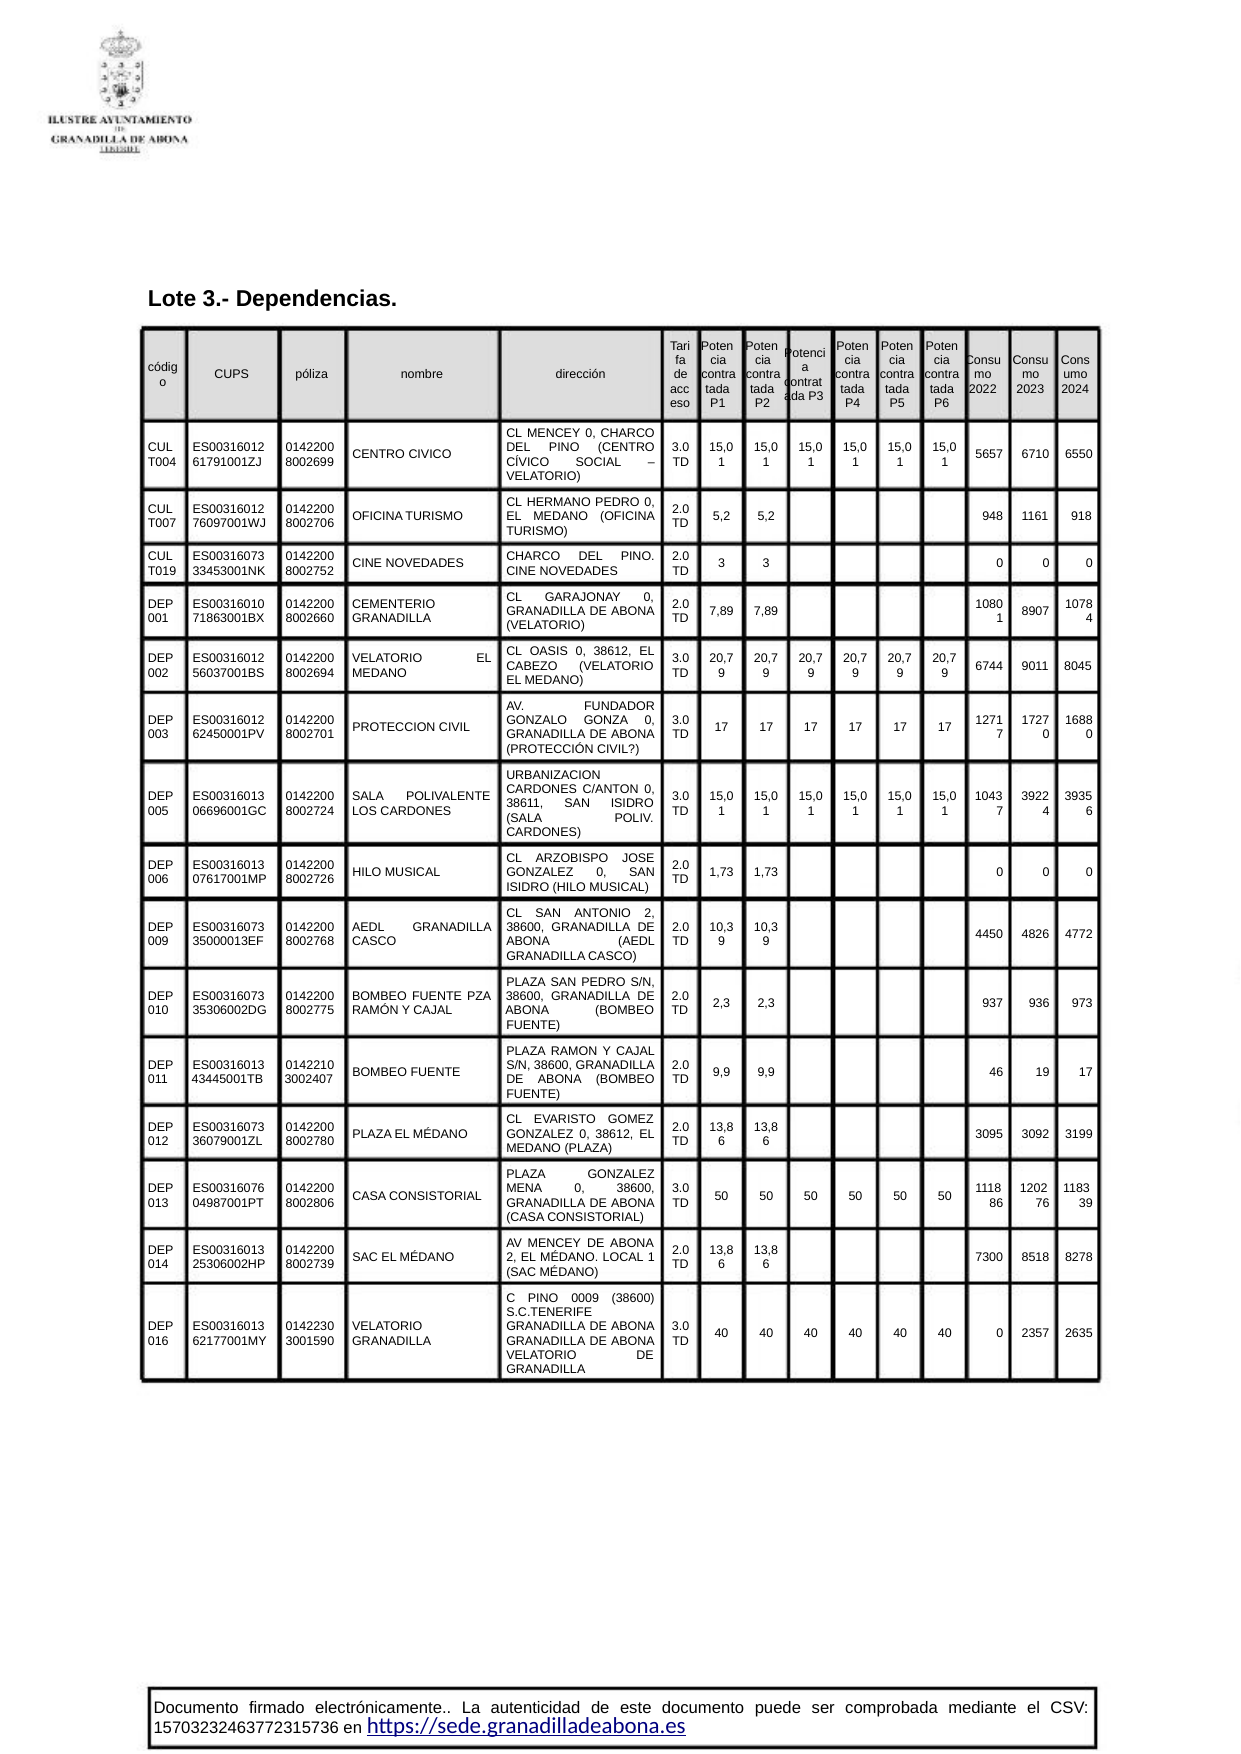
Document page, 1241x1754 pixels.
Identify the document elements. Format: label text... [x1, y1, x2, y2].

text Poten Poten Poten [836, 339, 983, 353]
text CL EVARISTO GOMEZ [506, 1113, 679, 1127]
text 6 [718, 1134, 750, 1148]
text TD [1074, 804, 1086, 818]
text 1 [941, 804, 973, 818]
text URBANIZACION [506, 768, 679, 782]
text AV. [506, 699, 551, 713]
text 50 [848, 1189, 887, 1203]
text FUENTE) [506, 1087, 714, 1101]
text 0 [1086, 728, 1118, 742]
text 2.0 [672, 858, 714, 872]
text GRANADILLA DE ABONA 3.0 [506, 1319, 714, 1333]
text AV MENCEY DE ABONA [506, 1236, 679, 1250]
text CHARCO DEL PINO. 2.0 [506, 549, 714, 563]
text 15703232463772315736 en https://sede.granadilladeabona.es [153, 1718, 1113, 1737]
text CL MENCEY 0, CHARCO [506, 426, 982, 440]
text (CASA CONSISTORIAL) [506, 1210, 714, 1224]
text PLAZA SAN PEDRO S/N, [506, 975, 679, 989]
text – [648, 455, 672, 469]
text GONZALO GONZA 0, 3.0 [506, 713, 714, 727]
text OFICINA TURISMO [352, 509, 489, 523]
text 9,9 [757, 1065, 800, 1079]
text 8611, SAN ISIDRO [513, 797, 679, 811]
text DEP ES00316073 0142200 [148, 1120, 359, 1134]
text CUL ES00316012 0142200 [148, 502, 359, 516]
text 2, EL MÉDANO. LOCAL 1 [506, 1251, 679, 1264]
text 17 [938, 721, 977, 734]
text [1074, 728, 1086, 742]
text acc tada tada [670, 382, 784, 396]
text 8907 [1021, 604, 1074, 618]
text Potenci [784, 346, 851, 360]
text 17 [804, 721, 843, 734]
text (SAC MÉDANO) [506, 1265, 679, 1279]
text eso P1 P2 [670, 396, 805, 410]
text TD [1028, 804, 1042, 818]
text DEP ES00316013 0142230 VELATORIO [148, 1319, 456, 1333]
text 17 [893, 721, 932, 734]
text GRANADILLA CASCO) [506, 949, 662, 963]
text TD [973, 666, 982, 680]
text 5,2 [713, 509, 755, 523]
text GRANADILLA DE ABONA TD [506, 728, 714, 742]
text 7,89 7,89 [709, 604, 803, 618]
text 006 07617001MP 8002726 [148, 873, 359, 887]
text CUL ES00316073 0142200 [148, 549, 359, 563]
text TD [884, 804, 896, 818]
text nombre [401, 368, 468, 382]
text GRANADILLA 38600, GRANADILLA DE 2.0 10,3 10,3 [422, 920, 803, 934]
text cia [889, 353, 930, 367]
text 17 [714, 721, 753, 734]
text CINE NOVEDADES TD [506, 564, 714, 578]
text 5,2 [757, 509, 800, 523]
text PLAZA EL MÉDANO [359, 1127, 506, 1141]
text DE ABONA (BOMBEO TD [506, 1072, 714, 1086]
text 012 36079001ZL 8002780 [148, 1134, 359, 1148]
text CASA CONSISTORIAL [359, 1189, 506, 1203]
text 7300 8518 8278 [975, 1251, 1118, 1264]
text PINO 0009 (38600) [528, 1291, 714, 1305]
text 3.0 15,0 15,0 15,0 15,0 15,0 15,0 1043 3922 3935 [672, 789, 1117, 803]
text cia [844, 353, 889, 367]
text DEP ES00316073 0142200 AEDL [148, 920, 422, 934]
text T019 33453001NK 8002752 [148, 564, 359, 578]
text 6 [762, 1134, 794, 1148]
text 1078 [1065, 597, 1117, 611]
text 001 71863001BX 8002660 GRANADILLA [148, 611, 460, 625]
text 0, [574, 1182, 609, 1196]
text 0 [148, 1003, 179, 1017]
text CÍVICO SOCIAL [506, 455, 646, 469]
text Lote 3.- Dependencias. [148, 286, 422, 311]
text 40 [848, 1327, 887, 1341]
text cia Consu Consu Cons [934, 353, 1115, 367]
text 50 [714, 1189, 753, 1203]
text DEP ES00316010 0142200 CEMENTERIO [148, 597, 460, 611]
text 9,9 [713, 1065, 755, 1079]
text Documento firmado electrónicamente.. La autenticidad de este documento puede ser comprobada mediante el CSV: [153, 1699, 1113, 1718]
text 0 [1042, 728, 1074, 742]
text 1 [807, 804, 839, 818]
text 6744 9011 8045 [975, 659, 1118, 673]
text VELATORIO) [506, 469, 646, 483]
text 1 [896, 455, 928, 469]
text 948 1161 918 [982, 509, 1118, 523]
text BOMBEO FUENTE [352, 1065, 508, 1079]
text DEP ES00316076 0142200 [148, 1182, 359, 1196]
text 0 [1086, 866, 1118, 879]
text 38600, 3.0 [609, 1182, 714, 1196]
text ABONA [506, 934, 618, 948]
text 1 [896, 804, 928, 818]
text CL HERMANO PEDRO 0, [506, 495, 679, 509]
text DEP ES00316073 0142200 BOMBEO FUENTE PZA 38600, GRANADILLA DE 2.0 [148, 989, 714, 1003]
text FUNDADOR [584, 699, 680, 713]
text DEP ES00316013 0142210 [148, 1058, 359, 1072]
text 1 [762, 455, 794, 469]
text (AEDL TD [618, 934, 714, 948]
text contra contra contra mo [835, 368, 1016, 382]
text DEL PINO (CENTRO 3.0 15,0 15,0 15,0 15,0 15,0 15,0 [506, 441, 982, 454]
text TD [672, 666, 718, 680]
text a [801, 360, 851, 374]
text 1 [852, 455, 884, 469]
text 1 [718, 804, 750, 818]
text ISIDRO (HILO MUSICAL) [506, 880, 679, 894]
text [794, 1134, 803, 1148]
text 5657 6710 6550 [975, 448, 1118, 462]
text TD [672, 1258, 718, 1272]
text 40 [714, 1327, 753, 1341]
text 1 [718, 455, 750, 469]
text 86 [989, 1196, 1028, 1210]
text 76 [1035, 1196, 1074, 1210]
text o [159, 375, 203, 389]
text DEP ES00316013 0142200 [148, 858, 359, 872]
text 0 [1042, 557, 1074, 571]
text 4450 4826 4772 [975, 927, 1118, 941]
text CL SAN ANTONIO 2, [506, 906, 803, 920]
text 003 62450001PV 8002701 [148, 728, 359, 742]
text contrat [784, 375, 840, 389]
text VELATORIO DE [506, 1348, 714, 1362]
text CL GARAJONAY 0, [506, 590, 679, 604]
text dirección [555, 368, 630, 382]
text 4 [1086, 611, 1117, 625]
text GONZALEZ 0, 38612, EL [506, 1127, 672, 1141]
text TD [794, 666, 807, 680]
text CUPS [214, 368, 274, 382]
text SAC EL MÉDANO [359, 1251, 506, 1264]
text 0 [996, 866, 1028, 879]
text 9 [718, 934, 750, 948]
text CABEZO (VELATORIO [506, 659, 672, 673]
text 7 [996, 728, 1042, 742]
text 9 [762, 934, 794, 948]
text 40 [804, 1327, 843, 1341]
text [750, 1134, 762, 1148]
text GRANADILLA DE ABONA TD [506, 1196, 714, 1210]
text 016 62177001MY 3001590 GRANADILLA [148, 1334, 456, 1348]
text S/N, 38600, GRANADILLA 2.0 [506, 1058, 714, 1072]
text GRANADILLA DE ABONA TD [506, 1334, 714, 1348]
text 9 [762, 666, 794, 680]
text MENA [506, 1182, 574, 1196]
text 17 [848, 721, 887, 734]
text 10 35306002DG 8002775 RAMÓN Y CAJAL ABONA (BOMBEO TD [179, 1003, 714, 1017]
text GRANADILLA DE ABONA [506, 604, 672, 618]
text 39 [1079, 1196, 1118, 1210]
text S.C.TENERIFE [506, 1305, 714, 1319]
text 4 [1042, 804, 1074, 818]
text 9 [941, 666, 973, 680]
text EL [476, 652, 516, 666]
text 0 [996, 557, 1028, 571]
text (PROTECCIÓN CIVIL?) [506, 742, 714, 756]
text PROTECCION CIVIL [352, 721, 495, 734]
text 1 [996, 611, 1028, 625]
text 936 973 [1028, 996, 1118, 1010]
text 9 [852, 666, 884, 680]
text DEP ES00316012 0142200 [148, 713, 359, 727]
text 0 [1086, 557, 1118, 571]
text fa cia cia [675, 353, 801, 367]
text CUL ES00316012 0142200 [148, 440, 359, 454]
text 6 [762, 1258, 794, 1272]
text 2.0 13,8 13,8 [672, 1120, 803, 1134]
text 2357 2635 [1021, 1327, 1117, 1341]
text 9 [896, 666, 928, 680]
text CINE NOVEDADES [354, 557, 489, 571]
text P4 P5 P6 [845, 396, 1114, 410]
text 6 [718, 1258, 750, 1272]
text 6 [1086, 804, 1118, 818]
text TD [839, 804, 852, 818]
text TURISMO) [506, 524, 679, 538]
text póliza [295, 368, 353, 382]
text 013 04987001PT 8002806 [148, 1196, 359, 1210]
text ,3 [719, 996, 755, 1010]
text [794, 1258, 803, 1272]
text 2.0 13,8 13,8 [672, 1243, 803, 1257]
text 2.0 [672, 597, 714, 611]
text 005 06696001GC 8002724 LOS CARDONES [148, 804, 506, 818]
text 1118 1202 1183 [975, 1182, 1118, 1196]
text 3 [718, 557, 755, 571]
text 0 [1042, 866, 1074, 879]
text 1 [941, 455, 973, 469]
text C [506, 1291, 528, 1305]
text 17 [759, 721, 798, 734]
text 009 35000013EF 8002768 CASCO [148, 934, 422, 948]
text 1 [807, 455, 839, 469]
text TD [928, 804, 941, 818]
text DEP ES00316013 0142200 SALA POLIVALENTE [148, 789, 516, 803]
text TD [750, 804, 762, 818]
text PLAZA GONZALEZ [506, 1167, 714, 1181]
text 3 [506, 797, 513, 811]
text FUENTE) [506, 1018, 714, 1032]
text (VELATORIO) [506, 618, 679, 632]
text tada tada tada 2022 2023 2024 [840, 382, 1114, 396]
text 40 [893, 1327, 932, 1341]
text TD [672, 611, 714, 625]
text TD [973, 804, 996, 818]
text 17 [1079, 1065, 1118, 1079]
text 19 [1035, 1065, 1074, 1079]
text TD [750, 666, 762, 680]
text 50 [804, 1189, 843, 1203]
text 40 [938, 1327, 977, 1341]
text 1 [762, 804, 794, 818]
text TD [672, 873, 714, 887]
text 937 [982, 996, 1028, 1010]
text códig [148, 360, 203, 374]
text GRANADILLA [506, 1363, 714, 1377]
text EL MEDANO) [506, 673, 679, 687]
text 1271 1727 1688 [975, 713, 1118, 727]
text 50 [938, 1189, 977, 1203]
text TD [839, 666, 852, 680]
text DEP ES00316012 0142200 VELATORIO [148, 652, 449, 666]
text GONZALEZ 0, SAN [506, 866, 679, 879]
text 002 56037001BS 8002694 MEDANO [148, 666, 449, 680]
text 1 [852, 804, 884, 818]
text 2 [713, 996, 719, 1010]
text TD [672, 1134, 718, 1148]
text MEDANO (PLAZA) [506, 1141, 679, 1155]
text mo umo [1022, 368, 1115, 382]
text 011 43445001TB 3002407 [148, 1072, 359, 1086]
text DEP ES00316013 0142200 [148, 1243, 359, 1257]
text de contra contra [673, 368, 805, 382]
text 3095 3092 3199 [975, 1127, 1118, 1141]
text 50 [759, 1189, 798, 1203]
text 50 [893, 1189, 932, 1203]
text 7 [996, 804, 1028, 818]
text TD [794, 804, 807, 818]
text EL MEDANO (OFICINA [506, 509, 679, 523]
text 9 [718, 666, 750, 680]
text 2,3 [757, 996, 800, 1010]
text CENTRO CIVICO [352, 448, 476, 462]
text HILO MUSICAL [352, 866, 465, 879]
text CL ARZOBISPO JOSE [506, 851, 679, 865]
text CARDONES C/ANTON 0, [506, 782, 679, 796]
text 46 [989, 1065, 1028, 1079]
text 3.0 20,7 20,7 20,7 20,7 20,7 20,7 [672, 652, 982, 666]
text 014 25306002HP 8002739 [148, 1258, 359, 1272]
text ada P3 [784, 389, 845, 403]
text 0 [996, 1327, 1021, 1341]
text T004 61791001ZJ 8002699 [148, 455, 359, 469]
text 40 [759, 1327, 798, 1341]
text TD [884, 666, 896, 680]
text 9 [807, 666, 839, 680]
text TD [672, 517, 714, 531]
text TD [928, 666, 941, 680]
text T007 76097001WJ 8002706 [148, 517, 359, 531]
text (SALA POLIV. [506, 811, 679, 825]
text 1,73 1,73 [709, 866, 803, 879]
text Tari Poten Poten [670, 339, 805, 353]
text TD [672, 455, 714, 469]
text 3 [762, 557, 800, 571]
text CARDONES) [506, 825, 679, 839]
text CL OASIS 0, 38612, EL [506, 644, 679, 658]
text 1080 [975, 597, 1028, 611]
text [750, 1258, 762, 1272]
text TD [679, 804, 718, 818]
text PLAZA RAMON Y CAJAL [506, 1044, 714, 1058]
text 2.0 [672, 502, 714, 516]
